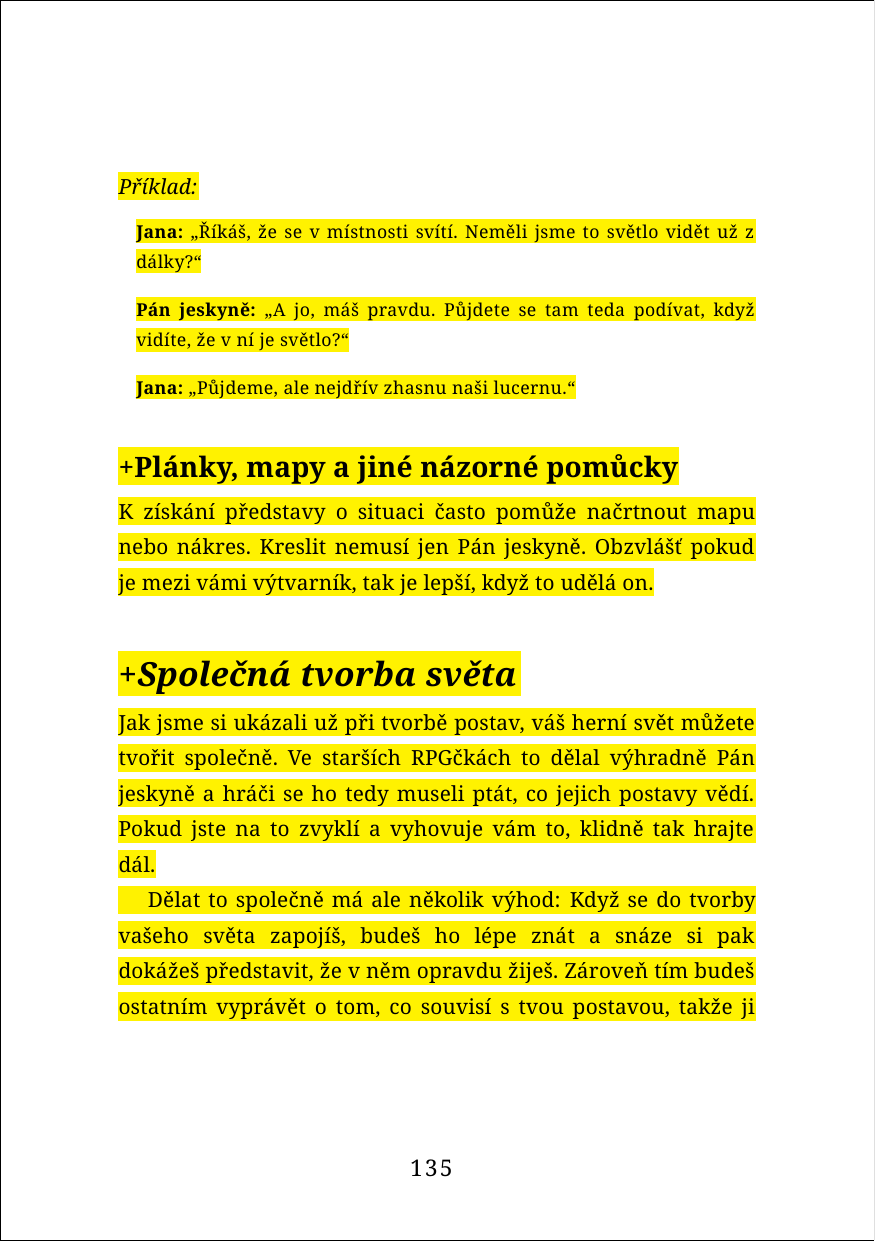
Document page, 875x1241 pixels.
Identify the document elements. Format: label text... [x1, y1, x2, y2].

subtitle +Plánky, mapy a jiné názorné pomůcky [118, 447, 756, 485]
text Příklad: [118, 172, 756, 200]
text Pán jeskyně: „A jo, máš pravdu. Půjdete se tam teda podívat, když vidíte, že v ní je světlo?“ [136, 297, 756, 352]
subtitle +Společná tvorba světa [118, 651, 756, 696]
text K získání představy o situaci často pomůže načrtnout mapu nebo nákres. Kreslit nemusí jen Pán jeskyně. Obzvlášť pokud je mezi vámi výtvarník, tak je lepší, když to udělá on. [118, 497, 756, 596]
text Jak jsme si ukázali už při tvorbě postav, váš herní svět můžete tvořit společně. Ve starších RPGčkách to dělal výhradně Pán jeskyně a hráči se ho tedy museli ptát, co jejich postavy vědí. Pokud jste na to zvyklí a vyhovuje vám to, klidně tak hrajte dál. Dělat to společně má ale několik výhod: Když se do tvorby vašeho světa zapojíš, budeš ho lépe znát a snáze si pak dokážeš představit, že v něm opravdu žiješ. Zároveň tím budeš ostatním vyprávět o tom, co souvisí s tvou postavou, takže ji [118, 708, 756, 1021]
text Jana: „Říkáš, že se v místnosti svítí. Neměli jsme to světlo vidět už z dálky?“ [136, 219, 756, 273]
text Jana: „Půjdeme, ale nejdřív zhasnu naši lucernu.“ [136, 375, 756, 399]
